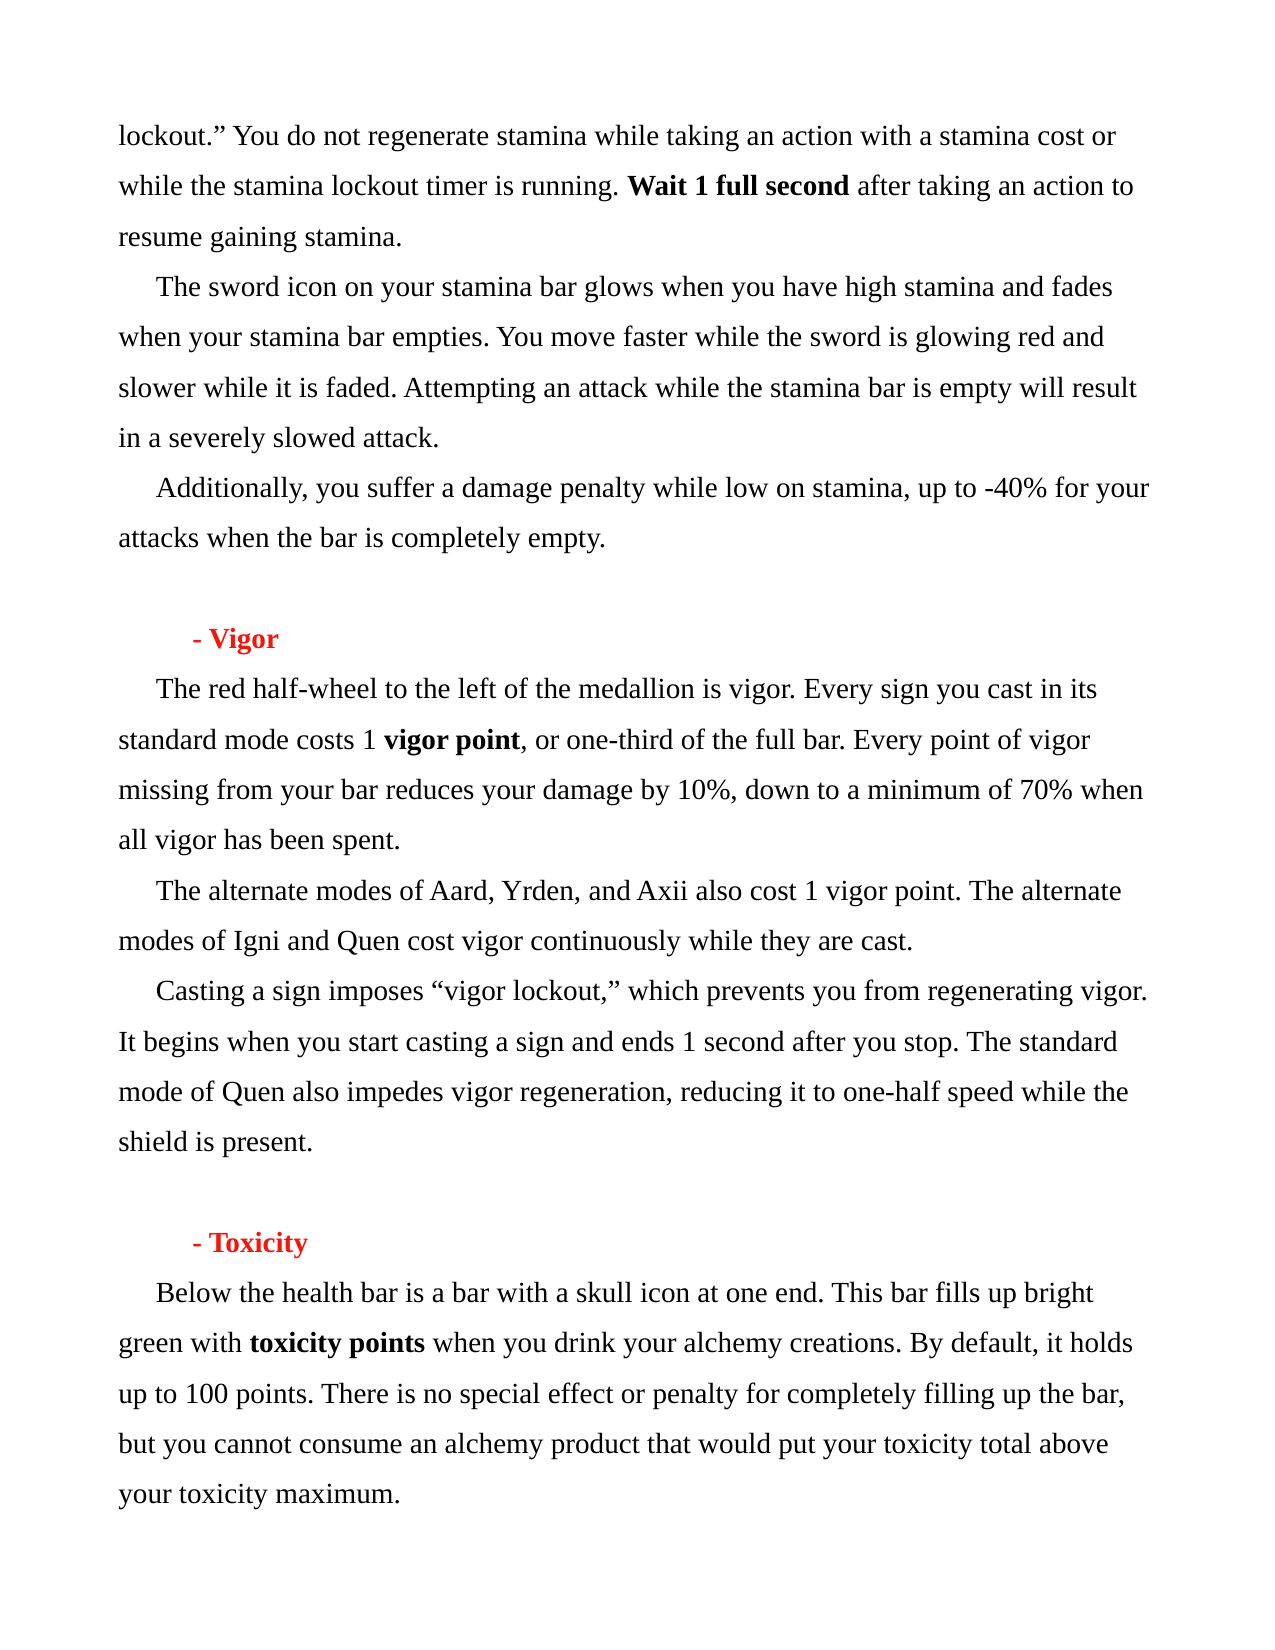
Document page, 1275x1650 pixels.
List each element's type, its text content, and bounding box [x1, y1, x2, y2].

text - Toxicity [118, 1225, 1157, 1258]
text Additionally, you suffer a damage penalty while low on stamina, up to -40% for your attacks when the bar is completely empty. [118, 470, 1157, 554]
text The sword icon on your stamina bar glows when you have high stamina and fades when your stamina bar empties. You move faster while the sword is glowing red and slower while it is faded. Attempting an attack while the stamina bar is empty will result in a severely slowed attack. [118, 269, 1157, 453]
text Below the health bar is a bar with a skull icon at one end. This bar fills up bright green with toxicity points when you drink your alchemy creations. By default, it holds up to 100 points. There is no special effect or penalty for completely filling up the bar, but you cannot consume an alchemy product that would put your toxicity total above your toxicity maximum. [118, 1275, 1157, 1510]
text - Vigor [118, 621, 1157, 655]
text The red half-wheel to the left of the medallion is vigor. Every sign you cast in its standard mode costs 1 vigor point, or one-third of the full bar. Every point of vigor missing from your bar reduces your damage by 10%, down to a minimum of 70% when all vigor has been spent. [118, 672, 1157, 856]
text The alternate modes of Aard, Yrden, and Axii also cost 1 vigor point. The alternate modes of Igni and Quen cost vigor continuously while they are cast. [118, 873, 1157, 957]
text lockout.” You do not regenerate stamina while taking an action with a stamina cost or while the stamina lockout timer is running. Wait 1 full second after taking an action to resume gaining stamina. [118, 118, 1157, 252]
text Casting a sign imposes “vigor lockout,” which prevents you from regenerating vigor. It begins when you start casting a sign and ends 1 second after you stop. The standard mode of Quen also impedes vigor regeneration, reducing it to one-half speed while the shield is present. [118, 973, 1157, 1158]
